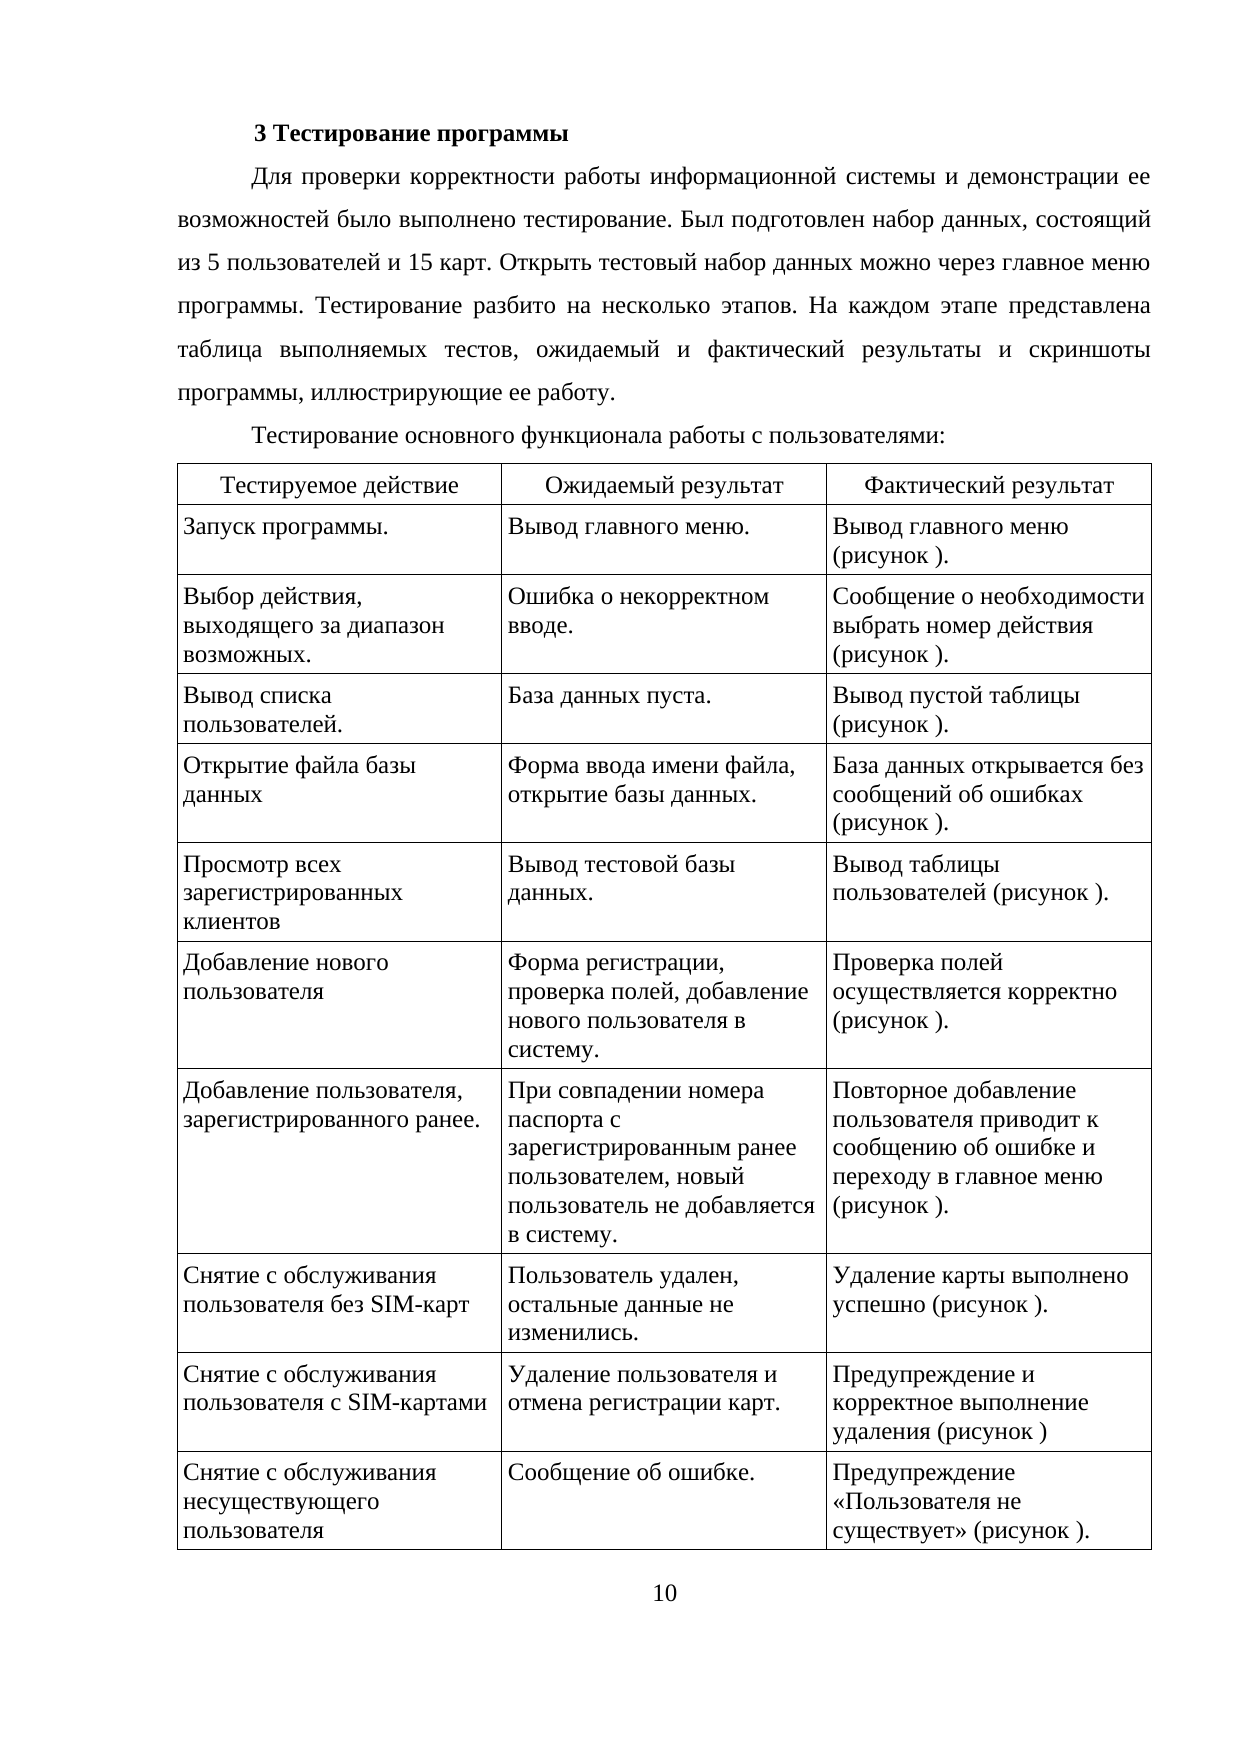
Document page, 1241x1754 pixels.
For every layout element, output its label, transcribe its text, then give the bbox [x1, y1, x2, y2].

table_cell Снятие с обслуживания несуществующего пользователя [178, 1452, 501, 1549]
table_cell Удаление карты выполнено успешно (рисунок ). [827, 1254, 1151, 1352]
table_cell Снятие с обслуживания пользователя без SIM-карт [178, 1254, 501, 1352]
table_cell Добавление пользователя, зарегистрированного ранее. [178, 1069, 501, 1253]
table_cell База данных пуста. [502, 674, 826, 743]
table_cell Запуск программы. [178, 505, 501, 574]
table_cell Вывод главного меню. [502, 505, 826, 574]
table_cell Снятие с обслуживания пользователя с SIM-картами [178, 1353, 501, 1451]
table_cell Просмотр всех зарегистрированных клиентов [178, 843, 501, 941]
table_header Фактический результат [827, 464, 1151, 504]
table_cell Вывод списка пользователей. [178, 674, 501, 743]
table_cell Сообщение о необходимости выбрать номер действия (рисунок ). [827, 575, 1151, 673]
table_cell Пользователь удален, остальные данные не изменились. [502, 1254, 826, 1352]
table_cell Вывод таблицы пользователей (рисунок ). [827, 843, 1151, 941]
table_header Тестируемое действие [178, 464, 501, 504]
table_cell Форма регистрации, проверка полей, добавление нового пользователя в систему. [502, 942, 826, 1068]
table_cell Открытие файла базы данных [178, 744, 501, 842]
list Тестирование программы [254, 118, 1152, 147]
table_cell Ошибка о некорректном вводе. [502, 575, 826, 673]
table_cell Вывод пустой таблицы (рисунок ). [827, 674, 1151, 743]
text Для проверки корректности работы информационной системы и демонстрации ее возможностей было выполнено тестирование. Был подготовлен набор данных, состоящий из 5 пользователей и 15 карт. Открыть тестовый набор данных можно через главное меню программы. Тестирование разбито на несколько этапов. На каждом этапе представлена таблица выполняемых тестов, ожидаемый и фактический результаты и скриншоты программы, иллюстрирующие ее работу. [177, 161, 1152, 406]
table_cell Удаление пользователя и отмена регистрации карт. [502, 1353, 826, 1451]
table_cell Проверка полей осуществляется корректно (рисунок ). [827, 942, 1151, 1068]
table_cell Предупреждение «Пользователя не существует» (рисунок ). [827, 1452, 1151, 1549]
text Тестирование основного функционала работы с пользователями: [177, 420, 1152, 449]
table_cell Форма ввода имени файла, открытие базы данных. [502, 744, 826, 842]
table_cell Вывод главного меню (рисунок ). [827, 505, 1151, 574]
table_cell Предупреждение и корректное выполнение удаления (рисунок ) [827, 1353, 1151, 1451]
table_header Ожидаемый результат [502, 464, 826, 504]
table_cell Повторное добавление пользователя приводит к сообщению об ошибке и переходу в главное меню (рисунок ). [827, 1069, 1151, 1253]
table_cell Сообщение об ошибке. [502, 1452, 826, 1549]
table_cell База данных открывается без сообщений об ошибках (рисунок ). [827, 744, 1151, 842]
table_cell Вывод тестовой базы данных. [502, 843, 826, 941]
table_cell При совпадении номера паспорта с зарегистрированным ранее пользователем, новый пользователь не добавляется в систему. [502, 1069, 826, 1253]
table_cell Выбор действия, выходящего за диапазон возможных. [178, 575, 501, 673]
table_cell Добавление нового пользователя [178, 942, 501, 1068]
